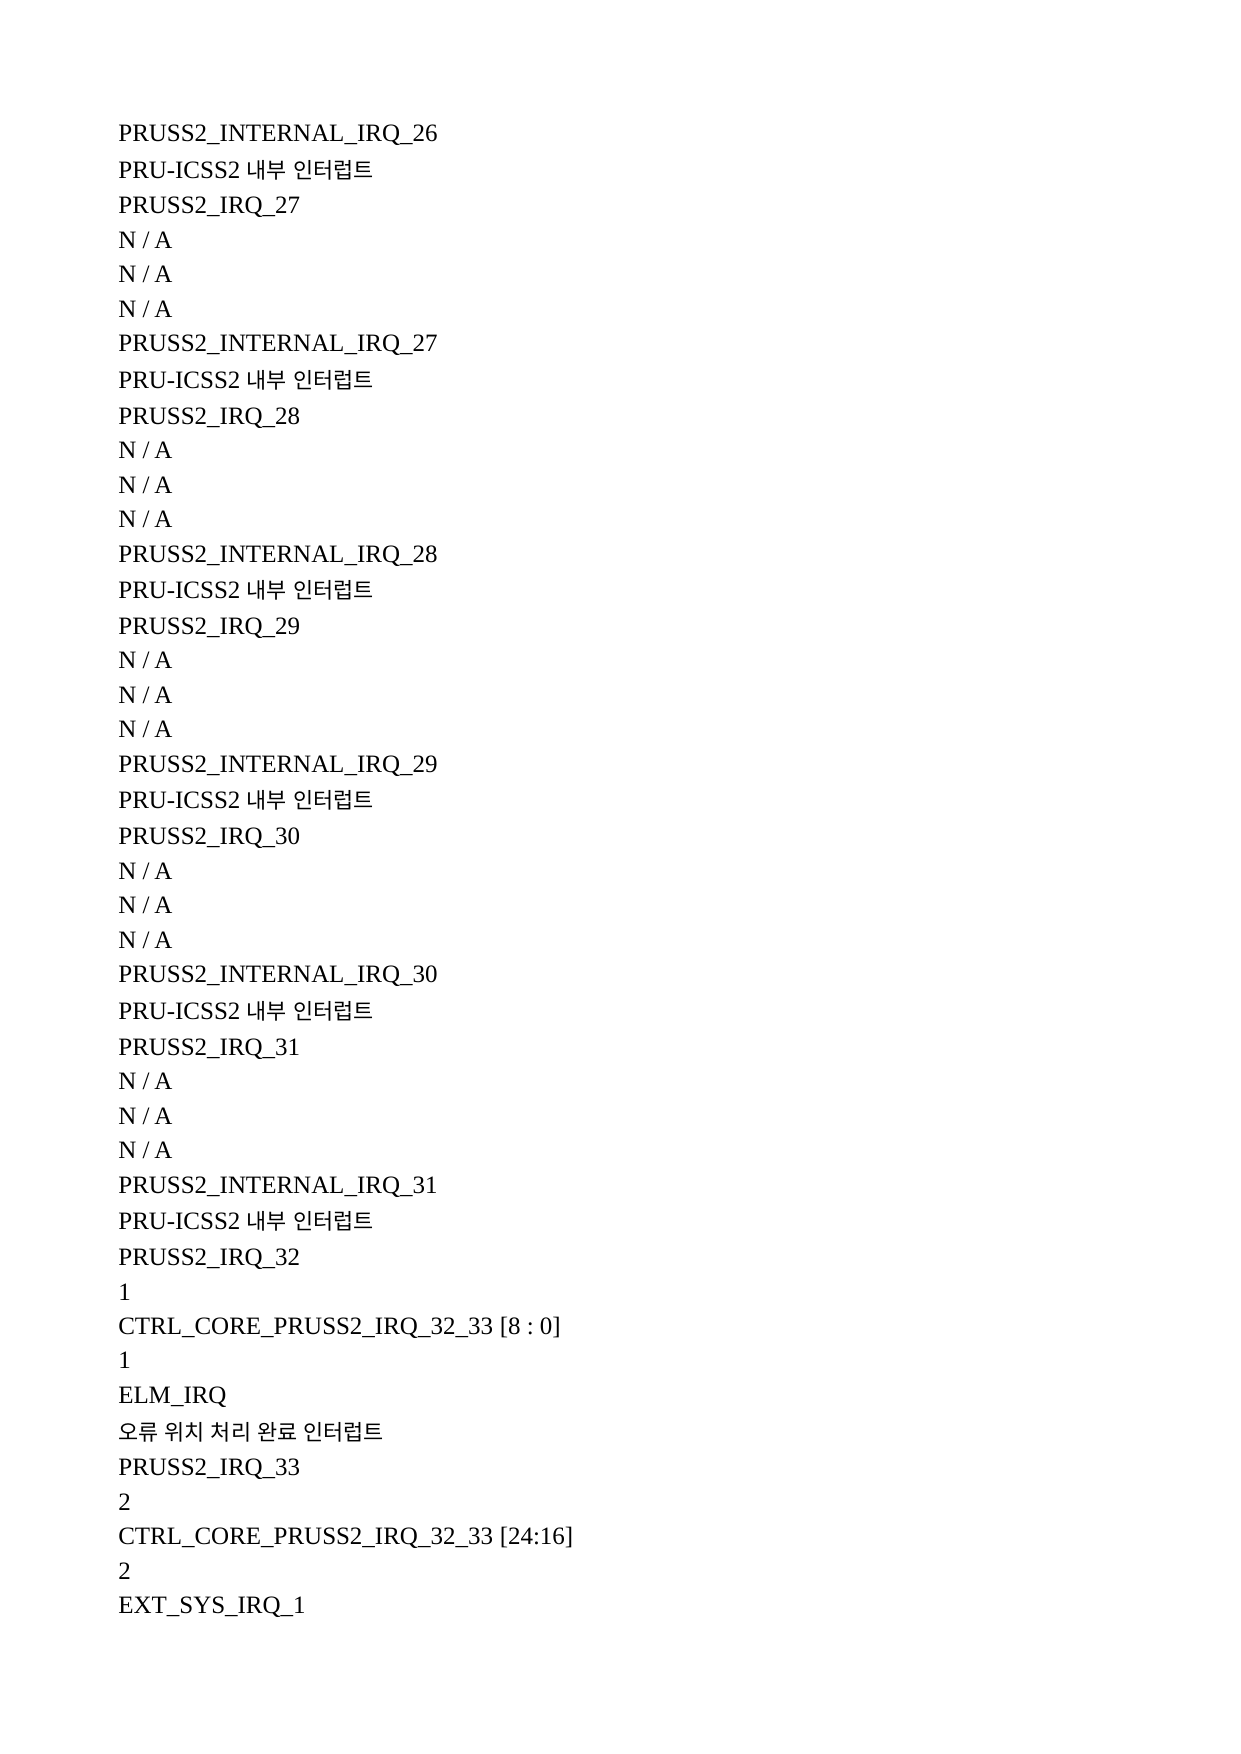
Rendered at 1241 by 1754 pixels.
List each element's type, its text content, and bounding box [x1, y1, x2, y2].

text PRU-ICSS2 내부 인터럽트 [118, 363, 1122, 394]
text PRUSS2_IRQ_32 [118, 1242, 1122, 1271]
text N / A [118, 714, 1122, 743]
text PRUSS2_IRQ_30 [118, 821, 1122, 850]
text N / A [118, 1135, 1122, 1164]
text PRUSS2_INTERNAL_IRQ_29 [118, 749, 1122, 778]
text 1 [118, 1346, 1122, 1374]
text PRUSS2_IRQ_28 [118, 401, 1122, 429]
text N / A [118, 435, 1122, 464]
text PRUSS2_IRQ_33 [118, 1452, 1122, 1481]
text N / A [118, 470, 1122, 498]
text PRUSS2_IRQ_29 [118, 611, 1122, 640]
text PRU-ICSS2 내부 인터럽트 [118, 1204, 1122, 1236]
text N / A [118, 646, 1122, 674]
text PRUSS2_IRQ_27 [118, 191, 1122, 219]
text CTRL_CORE_PRUSS2_IRQ_32_33 [8 : 0] [118, 1311, 1122, 1340]
text N / A [118, 925, 1122, 954]
text N / A [118, 856, 1122, 885]
text CTRL_CORE_PRUSS2_IRQ_32_33 [24:16] [118, 1521, 1122, 1550]
text PRU-ICSS2 내부 인터럽트 [118, 994, 1122, 1026]
text ELM_IRQ [118, 1380, 1122, 1409]
text N / A [118, 1101, 1122, 1129]
text N / A [118, 1066, 1122, 1095]
text 2 [118, 1487, 1122, 1516]
text EXT_SYS_IRQ_1 [118, 1590, 1122, 1619]
text PRUSS2_IRQ_31 [118, 1032, 1122, 1061]
text N / A [118, 259, 1122, 288]
text PRUSS2_INTERNAL_IRQ_27 [118, 328, 1122, 357]
text N / A [118, 504, 1122, 533]
text 오류 위치 처리 완료 인터럽트 [118, 1414, 1122, 1446]
text 1 [118, 1277, 1122, 1305]
text PRUSS2_INTERNAL_IRQ_31 [118, 1170, 1122, 1198]
text PRU-ICSS2 내부 인터럽트 [118, 573, 1122, 605]
text PRUSS2_INTERNAL_IRQ_30 [118, 959, 1122, 988]
text PRU-ICSS2 내부 인터럽트 [118, 783, 1122, 815]
text PRUSS2_INTERNAL_IRQ_26 [118, 118, 1122, 147]
text 2 [118, 1556, 1122, 1584]
text N / A [118, 680, 1122, 709]
text PRUSS2_INTERNAL_IRQ_28 [118, 539, 1122, 567]
text N / A [118, 225, 1122, 254]
text N / A [118, 294, 1122, 323]
text N / A [118, 890, 1122, 919]
text PRU-ICSS2 내부 인터럽트 [118, 153, 1122, 184]
